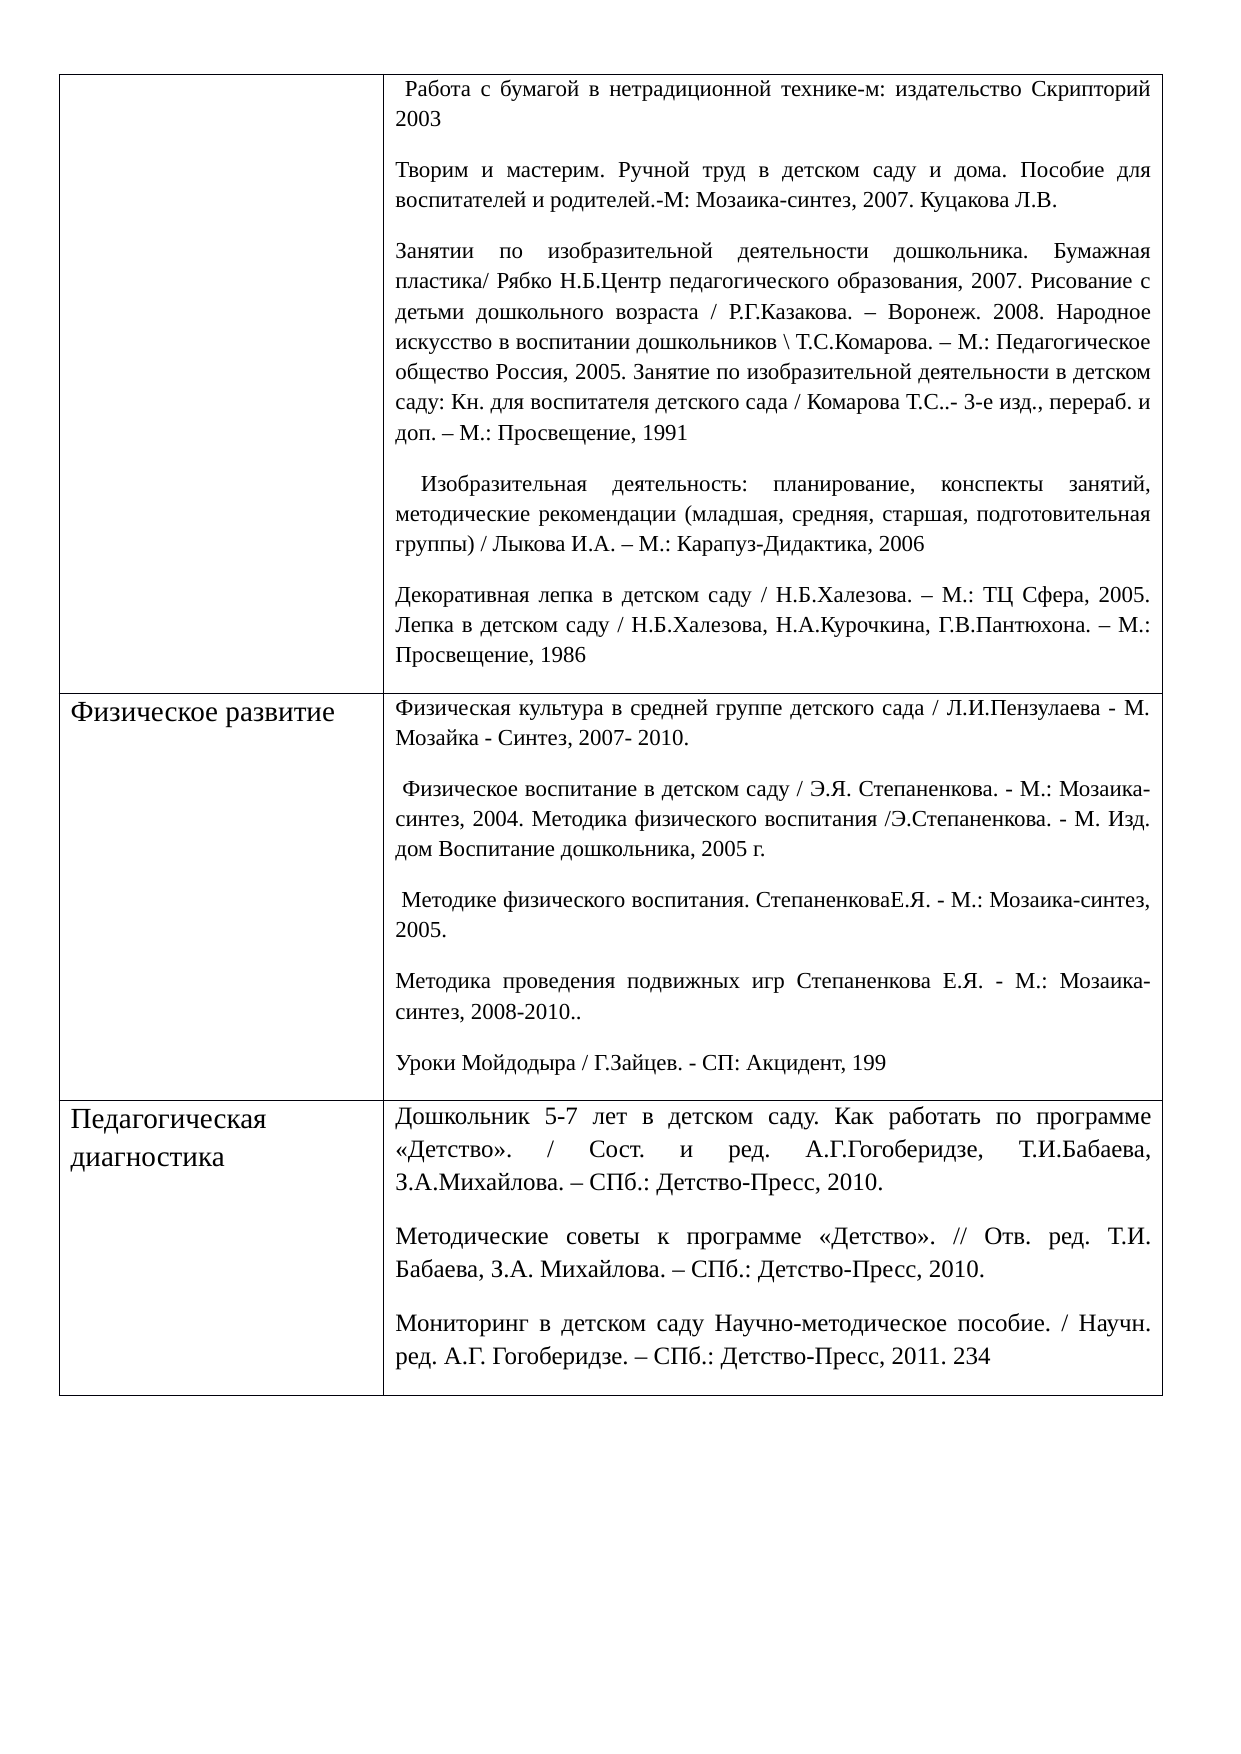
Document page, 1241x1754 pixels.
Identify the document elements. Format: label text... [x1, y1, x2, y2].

table_cell [60, 75, 383, 693]
table_cell Физическое развитие [60, 694, 383, 1100]
table_cell Дошкольник 5-7 лет в детском саду. Как работать по программе «Детство». / Сост. и ред. А.Г.Гогоберидзе, Т.И.Бабаева, З.А.Михайлова. – СПб.: Детство-Пресс, 2010. Методические советы к программе «Детство». // Отв. ред. Т.И. Бабаева, З.А. Михайлова. – СПб.: Детство-Пресс, 2010. Мониторинг в детском саду Научно-методическое пособие. / Научн. ред. А.Г. Гогоберидзе. – СПб.: Детство-Пресс, 2011. 234 [384, 1101, 1162, 1394]
table_cell Физическая культура в средней группе детского сада / Л.И.Пензулаева - М. Мозайка - Синтез, 2007- 2010. Физическое воспитание в детском саду / Э.Я. Степаненкова. - М.: Мозаика-синтез, 2004. Методика физического воспитания /Э.Степаненкова. - М. Изд. дом Воспитание дошкольника, 2005 г. Методике физического воспитания. СтепаненковаЕ.Я. - М.: Мозаика-синтез, 2005. Методика проведения подвижных игр Степаненкова Е.Я. - М.: Мозаика-синтез, 2008-2010.. Уроки Мойдодыра / Г.Зайцев. - СП: Акцидент, 199 [384, 694, 1162, 1100]
table_cell Работа с бумагой в нетрадиционной технике-м: издательство Скрипторий 2003 Творим и мастерим. Ручной труд в детском саду и дома. Пособие для воспитателей и родителей.-М: Мозаика-синтез, 2007. Куцакова Л.В. Занятии по изобразительной деятельности дошкольника. Бумажная пластика/ Рябко Н.Б.Центр педагогического образования, 2007. Рисование с детьми дошкольного возраста / Р.Г.Казакова. – Воронеж. 2008. Народное искусство в воспитании дошкольников \ Т.С.Комарова. – М.: Педагогическое общество Россия, 2005. Занятие по изобразительной деятельности в детском саду: Кн. для воспитателя детского сада / Комарова Т.С..- 3-е изд., перераб. и доп. – М.: Просвещение, 1991 Изобразительная деятельность: планирование, конспекты занятий, методические рекомендации (младшая, средняя, старшая, подготовительная группы) / Лыкова И.А. – М.: Карапуз-Дидактика, 2006 Декоративная лепка в детском саду / Н.Б.Халезова. – М.: ТЦ Сфера, 2005. Лепка в детском саду / Н.Б.Халезова, Н.А.Курочкина, Г.В.Пантюхона. – М.: Просвещение, 1986 [384, 75, 1162, 693]
table_cell Педагогическая диагностика [60, 1101, 383, 1394]
